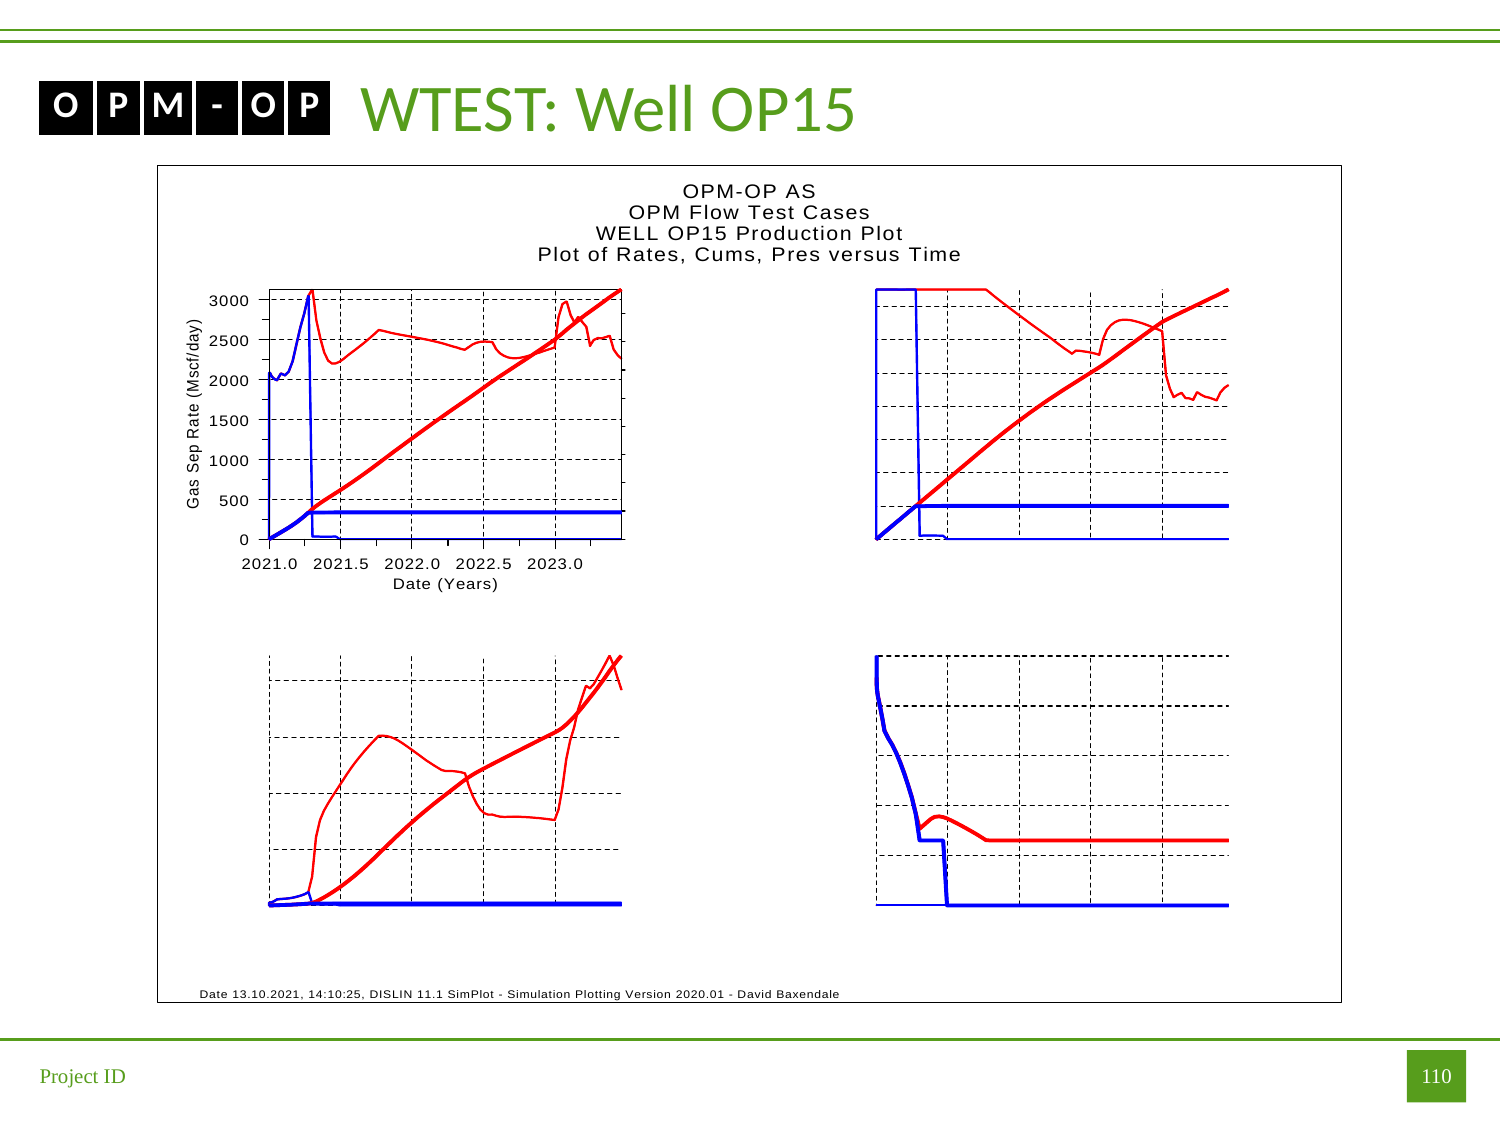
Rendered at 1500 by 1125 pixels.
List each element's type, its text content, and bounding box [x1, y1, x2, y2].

picture [157, 165, 1343, 1004]
title WTEST: well OP15 [360, 77, 1425, 153]
